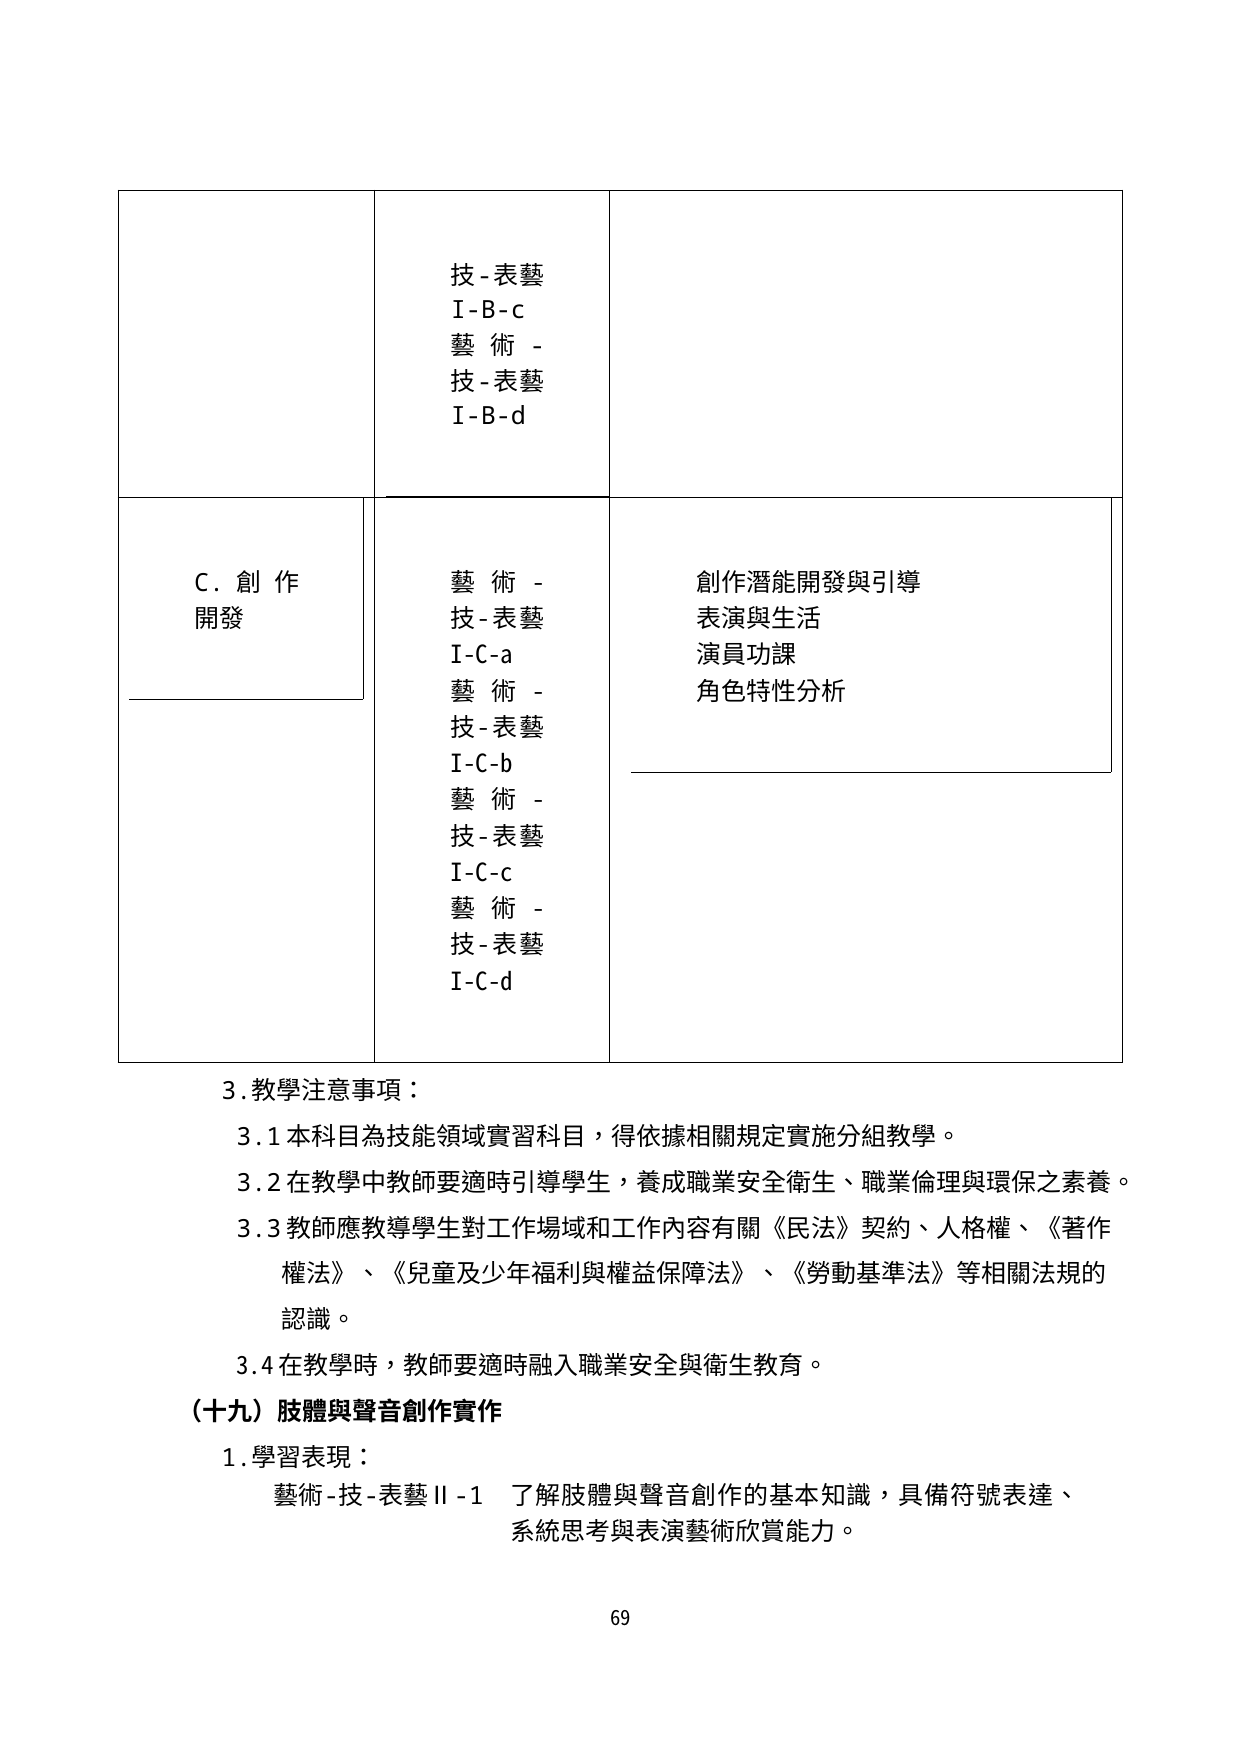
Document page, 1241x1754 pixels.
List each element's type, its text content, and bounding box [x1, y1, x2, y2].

table_cell C.創作開發 [119, 498, 374, 1062]
table_cell 藝術-技-表藝I-C-a 藝術-技-表藝I-C-b 藝術-技-表藝I-C-c 藝術-技-表藝I-C-d [375, 498, 609, 1062]
text 3.1本科目為技能領域實習科目，得依據相關規定實施分組教學。 [236, 1109, 1122, 1154]
table_cell 技-表藝I-B-c 藝術-技-表藝I-B-d [375, 191, 609, 497]
table_header 藝術-技-表藝Ⅱ-1 [262, 1475, 498, 1548]
table_cell [610, 191, 620, 497]
text 3.教學注意事項： [168, 1063, 1122, 1109]
table_cell 創作潛能開發與引導 表演與生活 演員功課 角色特性分析 [620, 498, 1122, 1062]
table_header 了解肢體與聲音創作的基本知識，具備符號表達、系統思考與表演藝術欣賞能力。 [499, 1475, 1093, 1548]
table_cell [610, 498, 620, 1062]
text 3.2在教學中教師要適時引導學生，養成職業安全衛生、職業倫理與環保之素養。 [236, 1154, 1122, 1200]
text 3.3教師應教導學生對工作場域和工作內容有關《民法》契約、人格權、《著作權法》、《兒童及少年福利與權益保障法》、《勞動基準法》等相關法規的認識。 [236, 1200, 1122, 1338]
table_cell [620, 191, 1122, 497]
text 3.4在教學時，教師要適時融入職業安全與衛生教育。 [236, 1338, 1122, 1384]
text 1.學習表現： [168, 1429, 1122, 1475]
text （十九）肢體與聲音創作實作 [177, 1384, 1122, 1429]
table_cell [119, 191, 374, 497]
